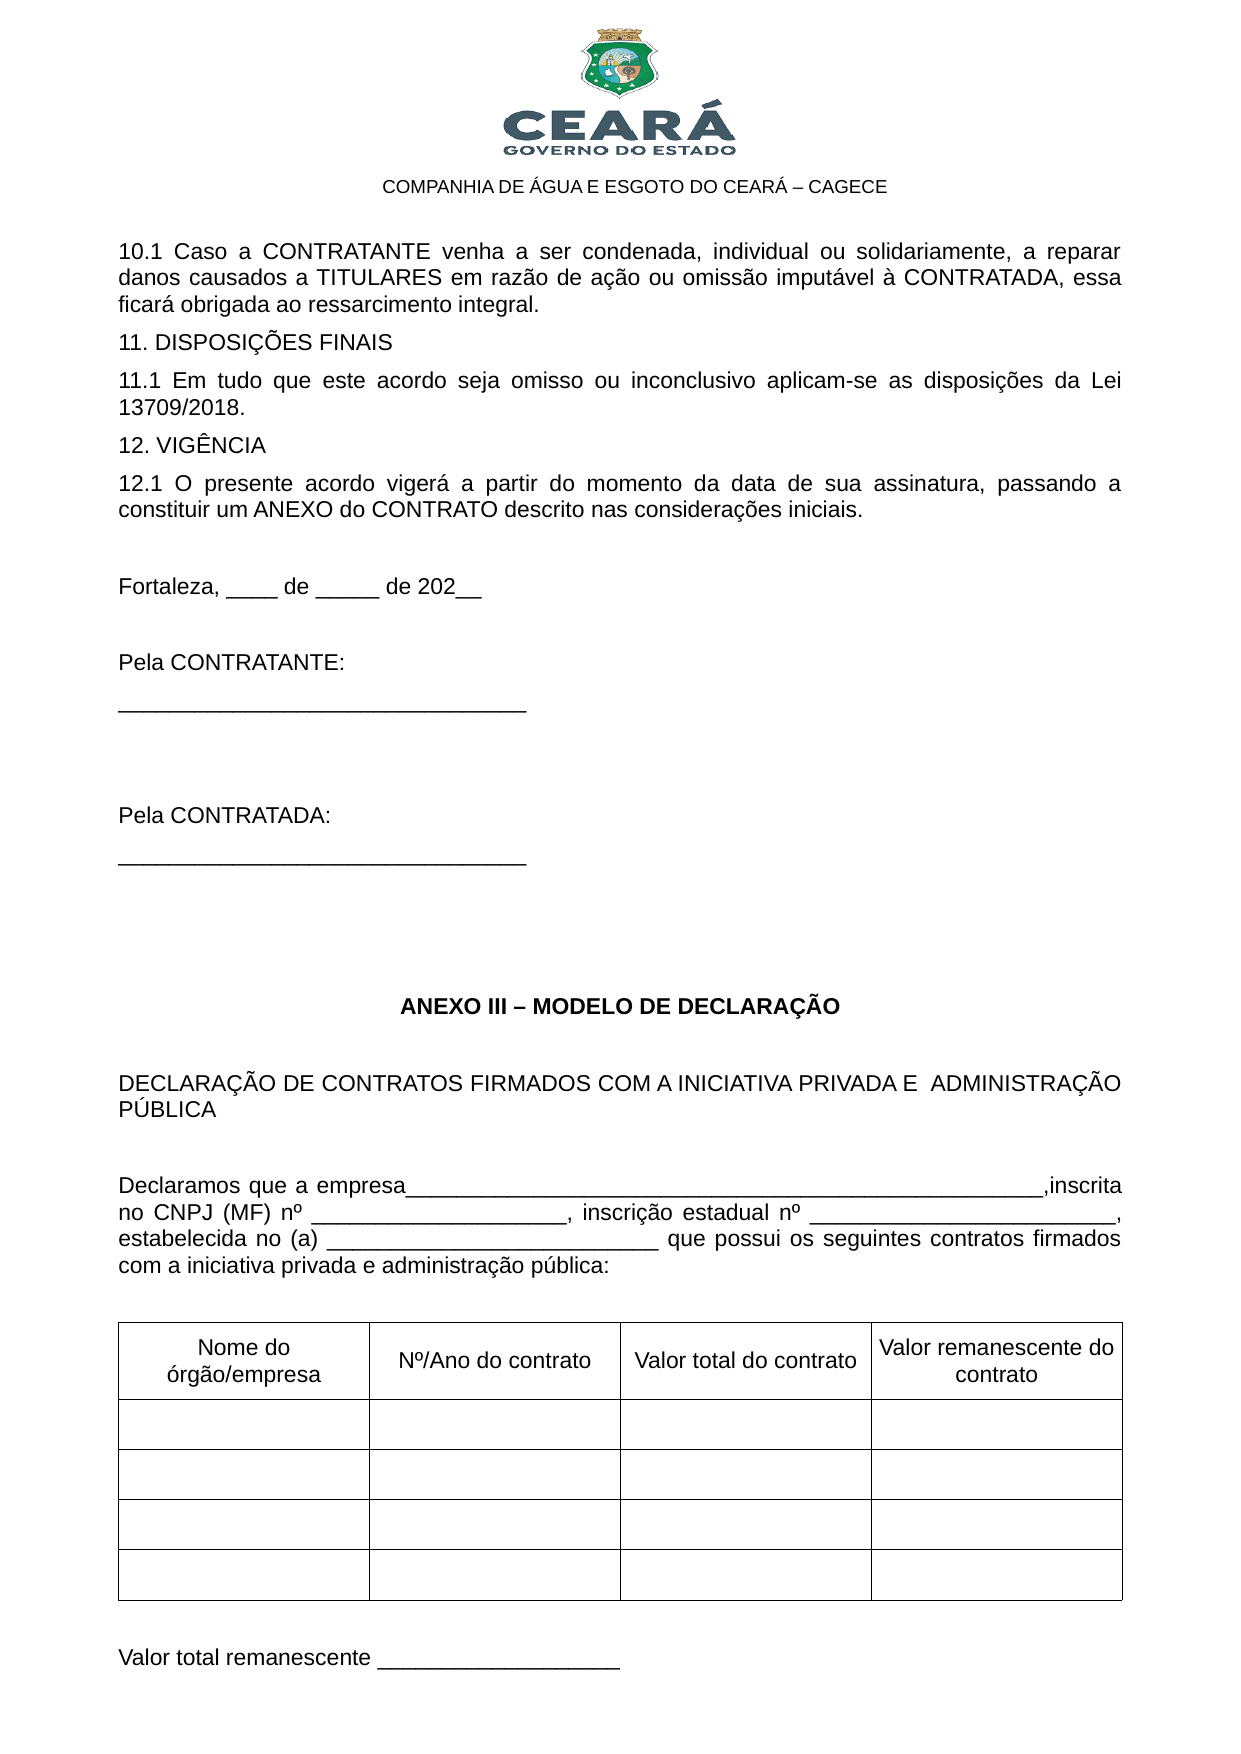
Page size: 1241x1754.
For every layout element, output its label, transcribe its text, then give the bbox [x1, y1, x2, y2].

table_cell [621, 1550, 871, 1599]
table_header Nº/Ano do contrato [370, 1323, 620, 1399]
picture [482, 24, 758, 159]
table_cell [872, 1550, 1122, 1599]
text Fortaleza, ____ de _____ de 202__ [118, 573, 1122, 599]
table_cell [621, 1500, 871, 1549]
subtitle ANEXO III – MODELO DE DECLARAÇÃO [118, 993, 1122, 1019]
text 10.1 Caso a CONTRATANTE venha a ser condenada, individual ou solidariamente, a reparar danos causados a TITULARES em razão de ação ou omissão imputável à CONTRATADA, essa ficará obrigada ao ressarcimento integral. [118, 238, 1122, 317]
text ________________________________ [118, 687, 1122, 714]
table_header Valor remanescente do contrato [872, 1323, 1122, 1399]
table_cell [119, 1550, 369, 1599]
table_cell [370, 1400, 620, 1449]
text 12. VIGÊNCIA [118, 432, 1122, 458]
table_cell [621, 1450, 871, 1499]
table_cell [119, 1450, 369, 1499]
table_cell [872, 1500, 1122, 1549]
table_cell [621, 1400, 871, 1449]
text Pela CONTRATANTE: [118, 649, 1122, 676]
text DECLARAÇÃO DE CONTRATOS FIRMADOS COM A INICIATIVA PRIVADA E ADMINISTRAÇÃO PÚBLICA [118, 1070, 1122, 1122]
text 11.1 Em tudo que este acordo seja omisso ou inconclusivo aplicam-se as disposições da Lei 13709/2018. [118, 367, 1122, 420]
text 12.1 O presente acordo vigerá a partir do momento da data de sua assinatura, passando a constituir um ANEXO do CONTRATO descrito nas considerações iniciais. [118, 470, 1122, 523]
table_cell [872, 1450, 1122, 1499]
text Declaramos que a empresa__________________________________________________,inscrita no CNPJ (MF) nº ____________________, inscrição estadual nº ________________________, estabelecida no (a) __________________________ que possui os seguintes contratos firmados com a iniciativa privada e administração pública: [118, 1172, 1122, 1278]
text Pela CONTRATADA: [118, 802, 1122, 828]
text ________________________________ [118, 840, 1122, 867]
table_cell [370, 1450, 620, 1499]
table_cell [119, 1400, 369, 1449]
table_cell [370, 1550, 620, 1599]
table_cell [872, 1400, 1122, 1449]
text 11. DISPOSIÇÕES FINAIS [118, 329, 1122, 355]
table_cell [119, 1500, 369, 1549]
table_header Nome do órgão/empresa [119, 1323, 369, 1399]
text Valor total remanescente ___________________ [118, 1644, 1122, 1671]
table_cell [370, 1500, 620, 1549]
table_header Valor total do contrato [621, 1323, 871, 1399]
